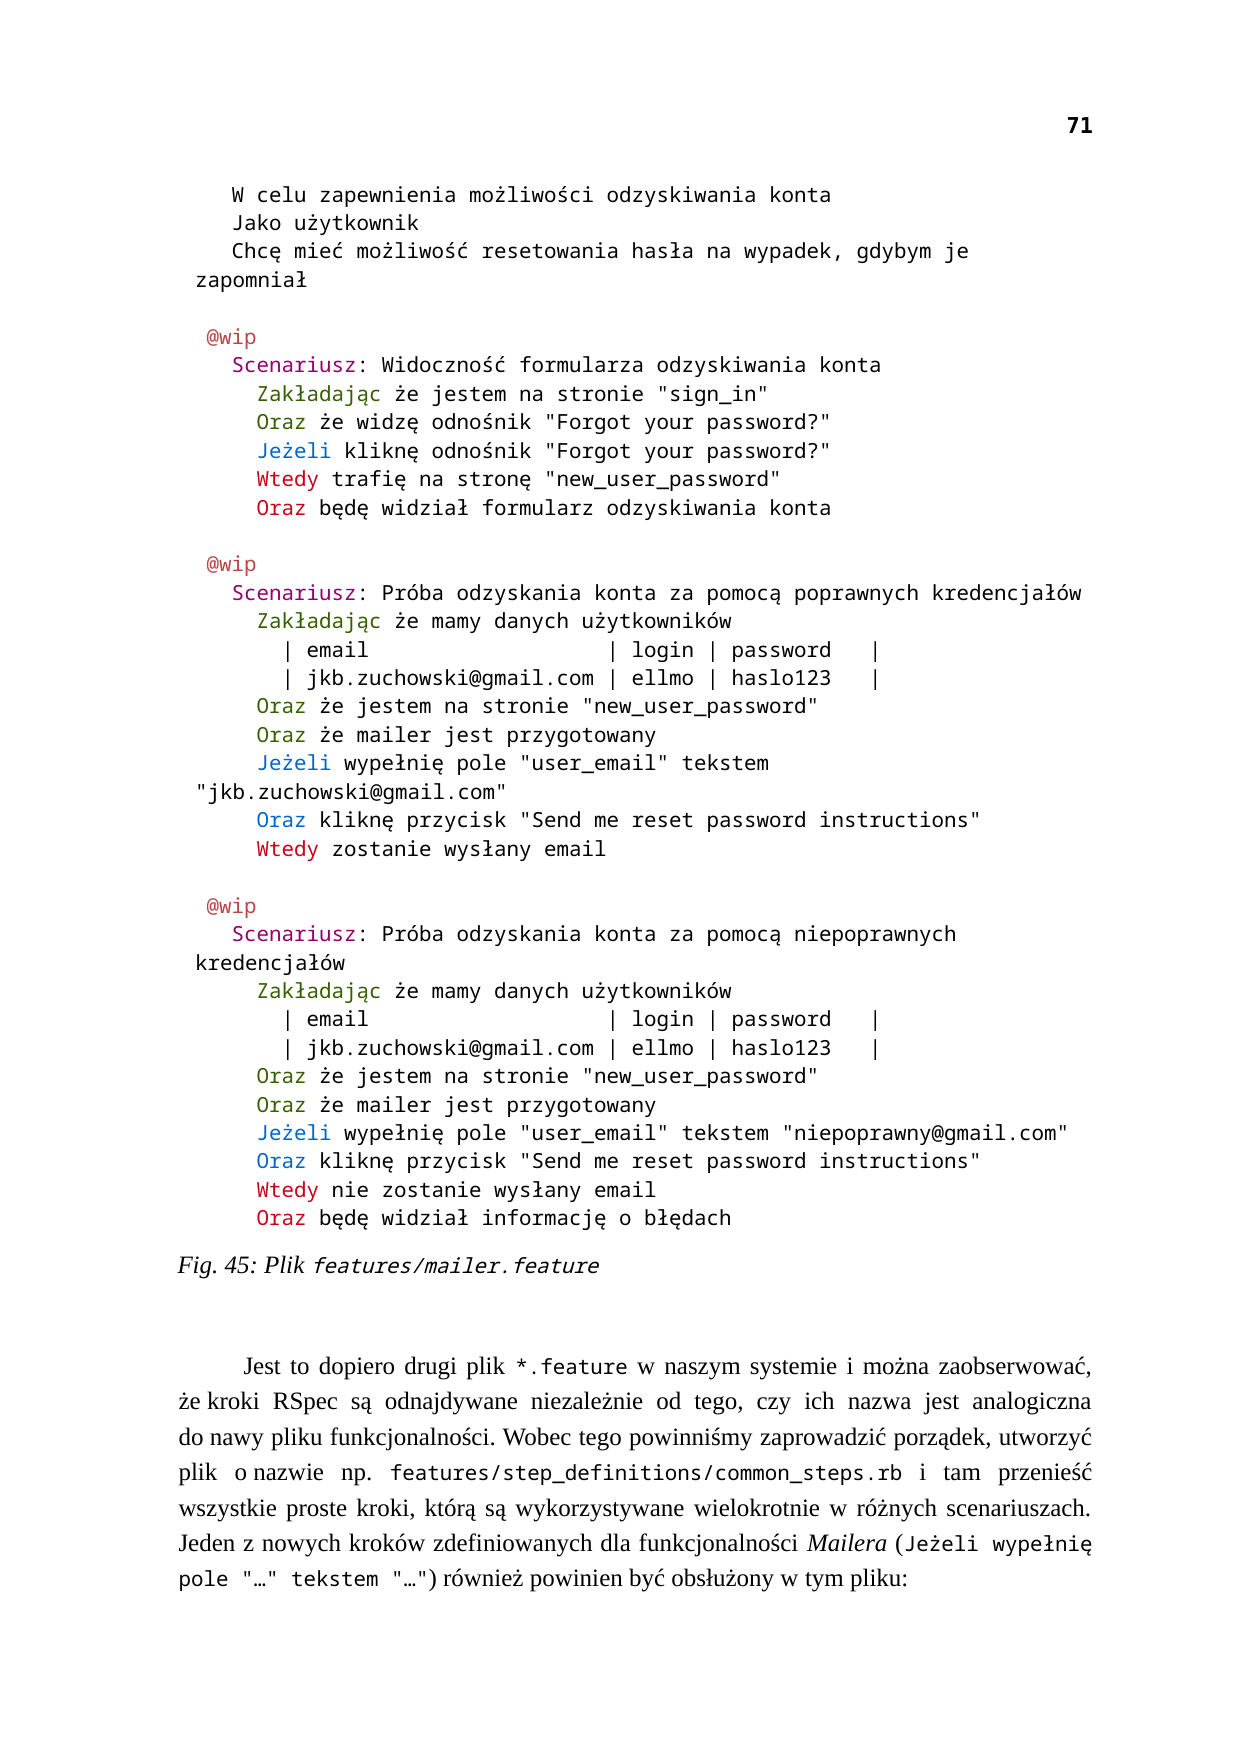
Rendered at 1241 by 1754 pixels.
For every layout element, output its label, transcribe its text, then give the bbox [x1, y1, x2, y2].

text Fig. 45: Plik features/mailer.feature [177, 1250, 1093, 1280]
table_header W celu zapewnienia możliwości odzyskiwania konta Jako użytkownik Chcę mieć możliwość resetowania hasła na wypadek, gdybym je zapomniał @wip Scenariusz: Widoczność formularza odzyskiwania konta Zakładając że jestem na stronie "sign_in" Oraz że widzę odnośnik "Forgot your password?" Jeżeli kliknę odnośnik "Forgot your password?" Wtedy trafię na stronę "new_user_password" Oraz będę widział formularz odzyskiwania konta @wip Scenariusz: Próba odzyskania konta za pomocą poprawnych kredencjałów Zakładając że mamy danych użytkowników | email | login | password | | jkb.zuchowski@gmail.com | ellmo | haslo123 | Oraz że jestem na stronie "new_user_password" Oraz że mailer jest przygotowany Jeżeli wypełnię pole "user_email" tekstem "jkb.zuchowski@gmail.com" Oraz kliknę przycisk "Send me reset password instructions" Wtedy zostanie wysłany email @wip Scenariusz: Próba odzyskania konta za pomocą niepoprawnych kredencjałów Zakładając że mamy danych użytkowników | email | login | password | | jkb.zuchowski@gmail.com | ellmo | haslo123 | Oraz że jestem na stronie "new_user_password" Oraz że mailer jest przygotowany Jeżeli wypełnię pole "user_email" tekstem "niepoprawny@gmail.com" Oraz kliknę przycisk "Send me reset password instructions" Wtedy nie zostanie wysłany email Oraz będę widział informację o błędach [177, 174, 1093, 1238]
text Jest to dopiero drugi plik *.feature w naszym systemie i można zaobserwować, że kroki RSpec są odnajdywane niezależnie od tego, czy ich nazwa jest analogiczna do nawy pliku funkcjonalności. Wobec tego powinniśmy zaprowadzić porządek, utworzyć plik o nazwie np. features/step_definitions/common_steps.rb i tam przenieść wszystkie proste kroki, którą są wykorzystywane wielokrotnie w różnych scenariuszach. Jeden z nowych kroków zdefiniowanych dla funkcjonalności Mailera (Jeżeli wypełnię pole "…" tekstem "…") również powinien być obsłużony w tym pliku: [178, 1346, 1093, 1594]
